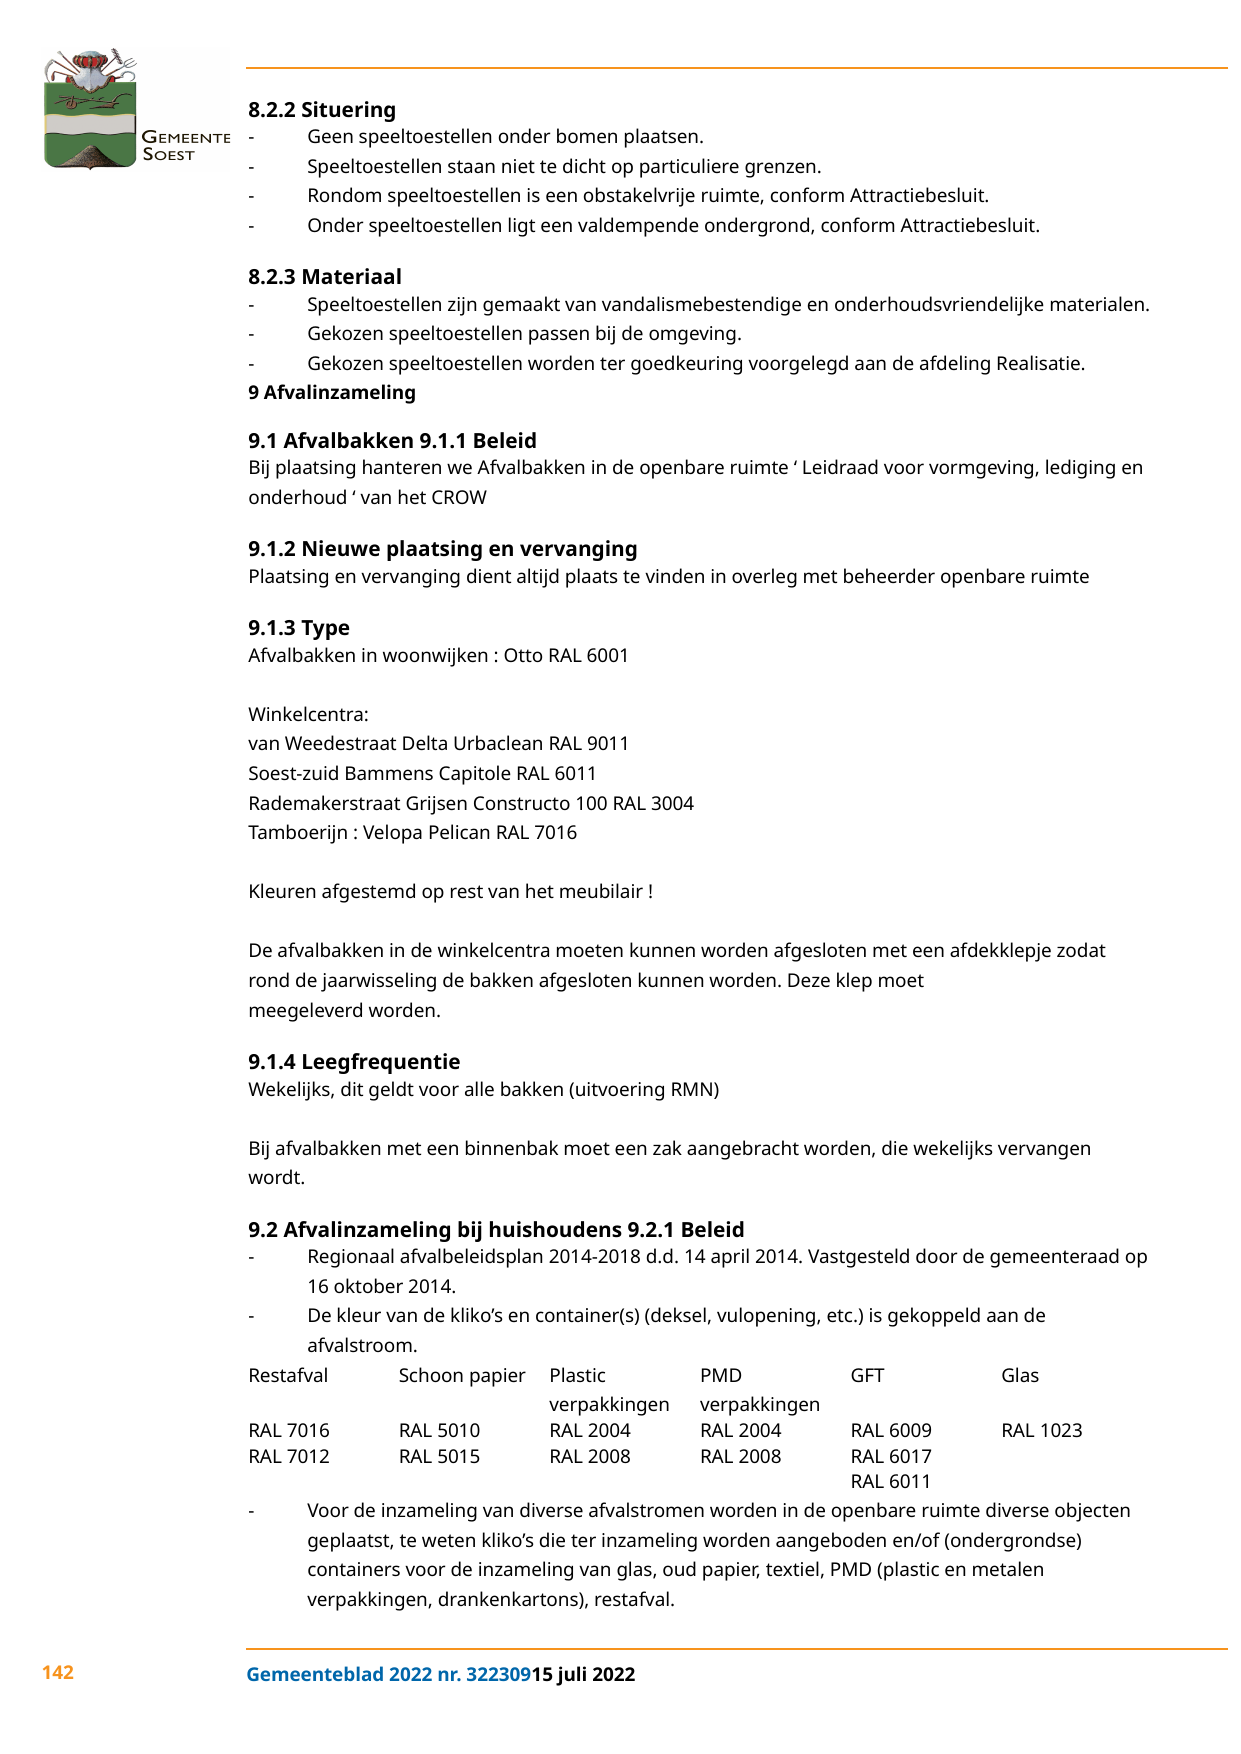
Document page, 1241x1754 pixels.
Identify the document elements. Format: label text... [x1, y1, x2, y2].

list Gekozen speeltoestellen worden ter goedkeuring voorgelegd aan de afdeling Realisatie. [248, 350, 1152, 376]
table_cell RAL 2004 [700, 1417, 850, 1443]
table_cell RAL 2008 [700, 1443, 850, 1468]
list Speeltoestellen staan niet te dicht op particuliere grenzen. [248, 153, 1152, 178]
table_cell RAL 2004 [549, 1417, 700, 1443]
table_header Glas [1001, 1362, 1152, 1417]
text Soest-zuid Bammens Capitole RAL 6011 [248, 760, 1152, 786]
table_header PMD verpakkingen [700, 1362, 850, 1417]
text Plaatsing en vervanging dient altijd plaats te vinden in overleg met beheerder openbare ruimte [248, 563, 1152, 589]
table_cell RAL 6009 [850, 1417, 1001, 1443]
text 9.1.2 Nieuwe plaatsing en vervanging [248, 534, 1152, 563]
table_cell RAL 2008 [549, 1443, 700, 1468]
text 9.1.3 Type [248, 613, 1152, 642]
text De afvalbakken in de winkelcentra moeten kunnen worden afgesloten met een afdekklepje zodat rond de jaarwisseling de bakken afgesloten kunnen worden. Deze klep moet [248, 938, 1152, 993]
list Speeltoestellen zijn gemaakt van vandalismebestendige en onderhoudsvriendelijke materialen. [248, 291, 1152, 317]
table_cell [248, 1469, 398, 1494]
table_cell RAL 5010 [399, 1417, 549, 1443]
table_cell [700, 1469, 850, 1494]
table_cell RAL 7016 [248, 1417, 398, 1443]
table_cell RAL 6017 [850, 1443, 1001, 1468]
table_header Restafval [248, 1362, 398, 1417]
text 9.1.4 Leegfrequentie [248, 1047, 1152, 1076]
list De kleur van de kliko’s en container(s) (deksel, vulopening, etc.) is gekoppeld aan de afvalstroom. [248, 1302, 1152, 1358]
text meegeleverd worden. [248, 997, 1152, 1023]
table_cell RAL 1023 [1001, 1417, 1152, 1443]
text van Weedestraat Delta Urbaclean RAL 9011 [248, 731, 1152, 756]
list Rondom speeltoestellen is een obstakelvrije ruimte, conform Attractiebesluit. [248, 182, 1152, 208]
text Bij plaatsing hanteren we Afvalbakken in de openbare ruimte ‘ Leidraad voor vormgeving, lediging en onderhoud ‘ van het CROW [248, 454, 1152, 510]
text Bij afvalbakken met een binnenbak moet een zak aangebracht worden, die wekelijks vervangen wordt. [248, 1135, 1152, 1190]
text 9 Afvalinzameling [248, 379, 1152, 405]
text Wekelijks, dit geldt voor alle bakken (uitvoering RMN) [248, 1076, 1152, 1101]
text Tamboerijn : Velopa Pelican RAL 7016 [248, 819, 1152, 845]
text Afvalbakken in woonwijken : Otto RAL 6001 [248, 642, 1152, 668]
list Onder speeltoestellen ligt een valdempende ondergrond, conform Attractiebesluit. [248, 212, 1152, 238]
table_cell [399, 1469, 549, 1494]
text 8.2.3 Materiaal [248, 262, 1152, 291]
table_header Schoon papier [399, 1362, 549, 1417]
table_header Plastic verpakkingen [549, 1362, 700, 1417]
text Kleuren afgestemd op rest van het meubilair ! [248, 878, 1152, 904]
table_cell RAL 6011 [850, 1469, 1001, 1494]
list Regionaal afvalbeleidsplan 2014-2018 d.d. 14 april 2014. Vastgesteld door de gemeenteraad op 16 oktober 2014. [248, 1243, 1152, 1299]
text 9.2 Afvalinzameling bij huishoudens 9.2.1 Beleid [248, 1215, 1152, 1243]
text Winkelcentra: [248, 701, 1152, 727]
picture [41, 47, 231, 172]
table_cell [1001, 1469, 1152, 1494]
text Rademakerstraat Grijsen Constructo 100 RAL 3004 [248, 790, 1152, 816]
table_cell RAL 5015 [399, 1443, 549, 1468]
table_cell [1001, 1443, 1152, 1468]
text 9.1 Afvalbakken 9.1.1 Beleid [248, 426, 1152, 454]
table_cell [549, 1469, 700, 1494]
list Geen speeltoestellen onder bomen plaatsen. [248, 123, 1152, 149]
table_header GFT [850, 1362, 1001, 1417]
list Gekozen speeltoestellen passen bij de omgeving. [248, 320, 1152, 346]
text 8.2.2 Situering [248, 95, 1152, 123]
list Voor de inzameling van diverse afvalstromen worden in de openbare ruimte diverse objecten geplaatst, te weten kliko’s die ter inzameling worden aangeboden en/of (ondergrondse) containers voor de inzameling van glas, oud papier, textiel, PMD (plastic en metalen verpakkingen, drankenkartons), restafval. [248, 1497, 1152, 1612]
table_cell RAL 7012 [248, 1443, 398, 1468]
